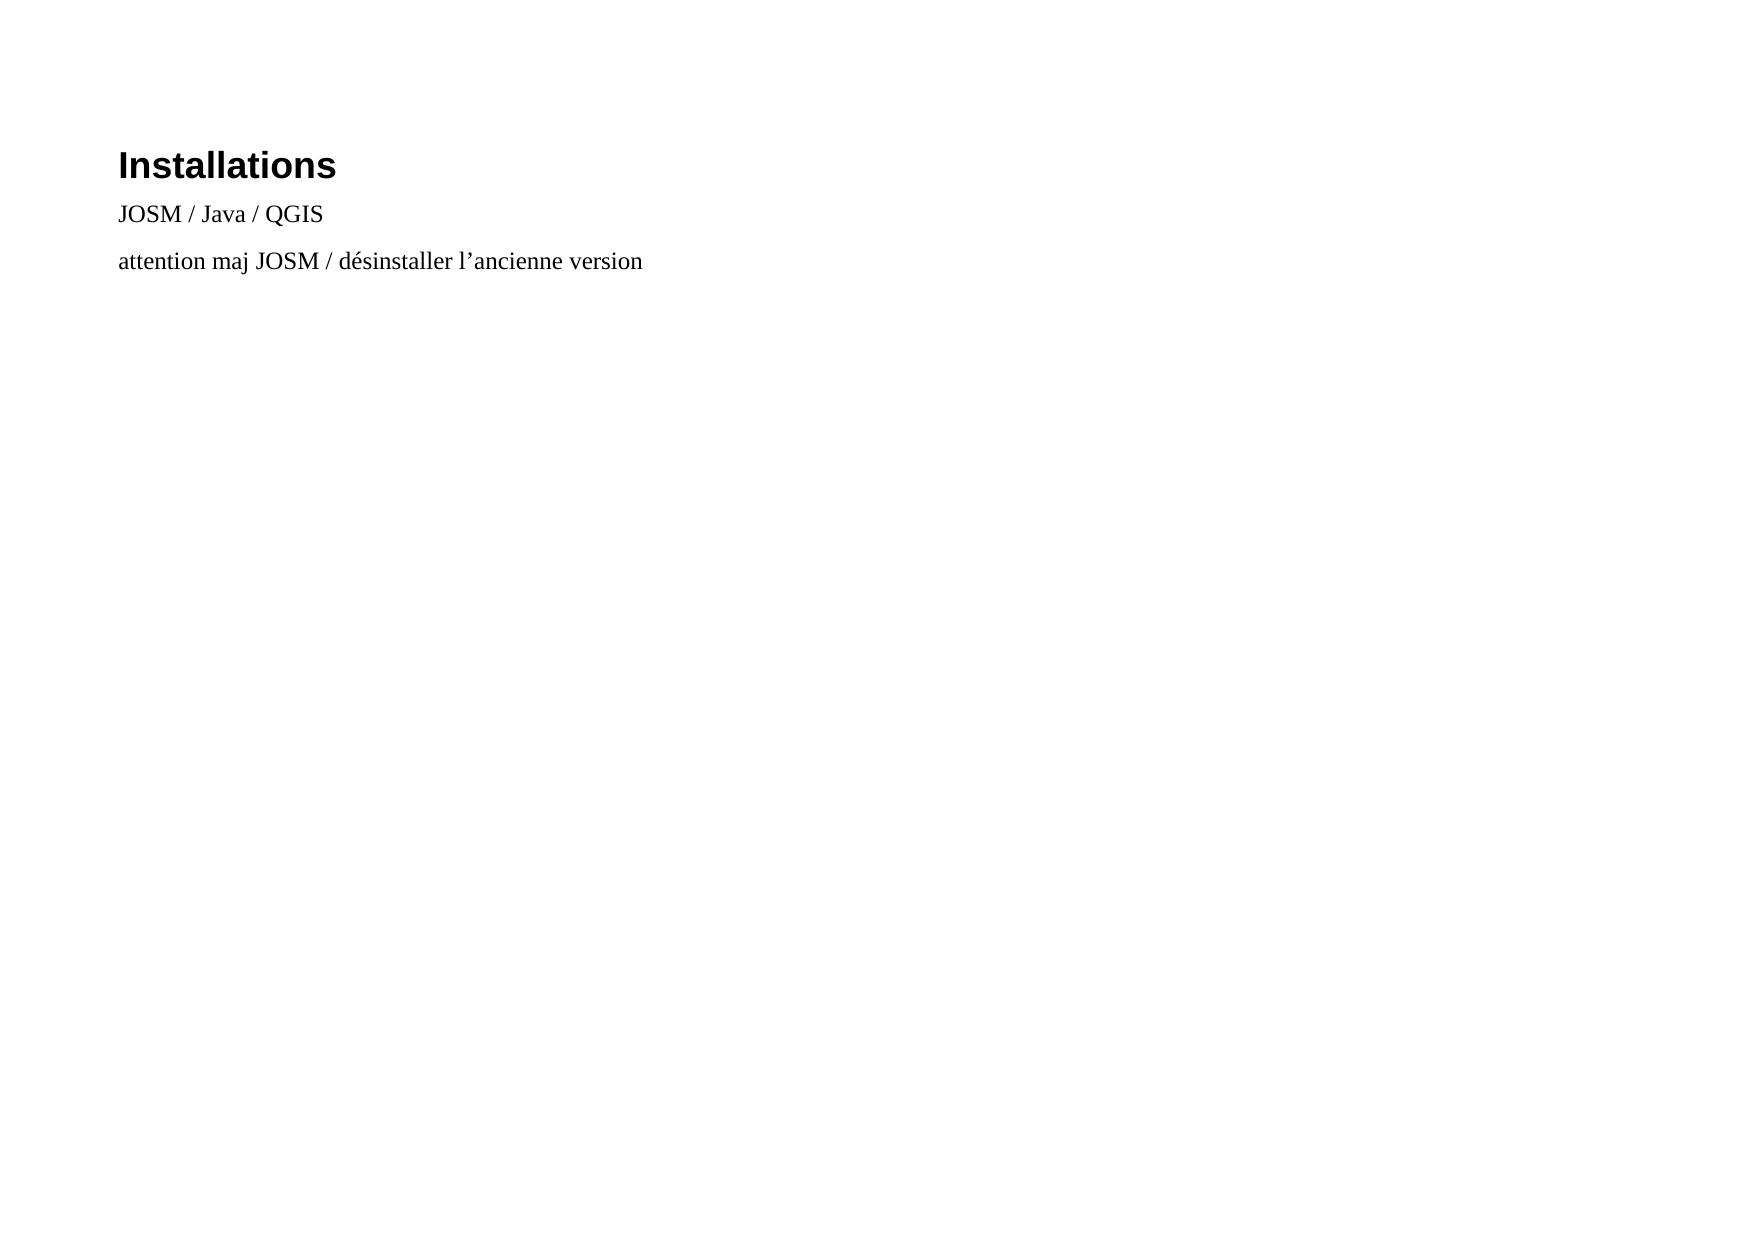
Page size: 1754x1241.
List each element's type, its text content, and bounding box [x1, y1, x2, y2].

subtitle Installations [118, 143, 1636, 186]
text JOSM / Java / QGIS [118, 199, 1636, 227]
text attention maj JOSM / désinstaller l’ancienne version [118, 246, 1636, 275]
